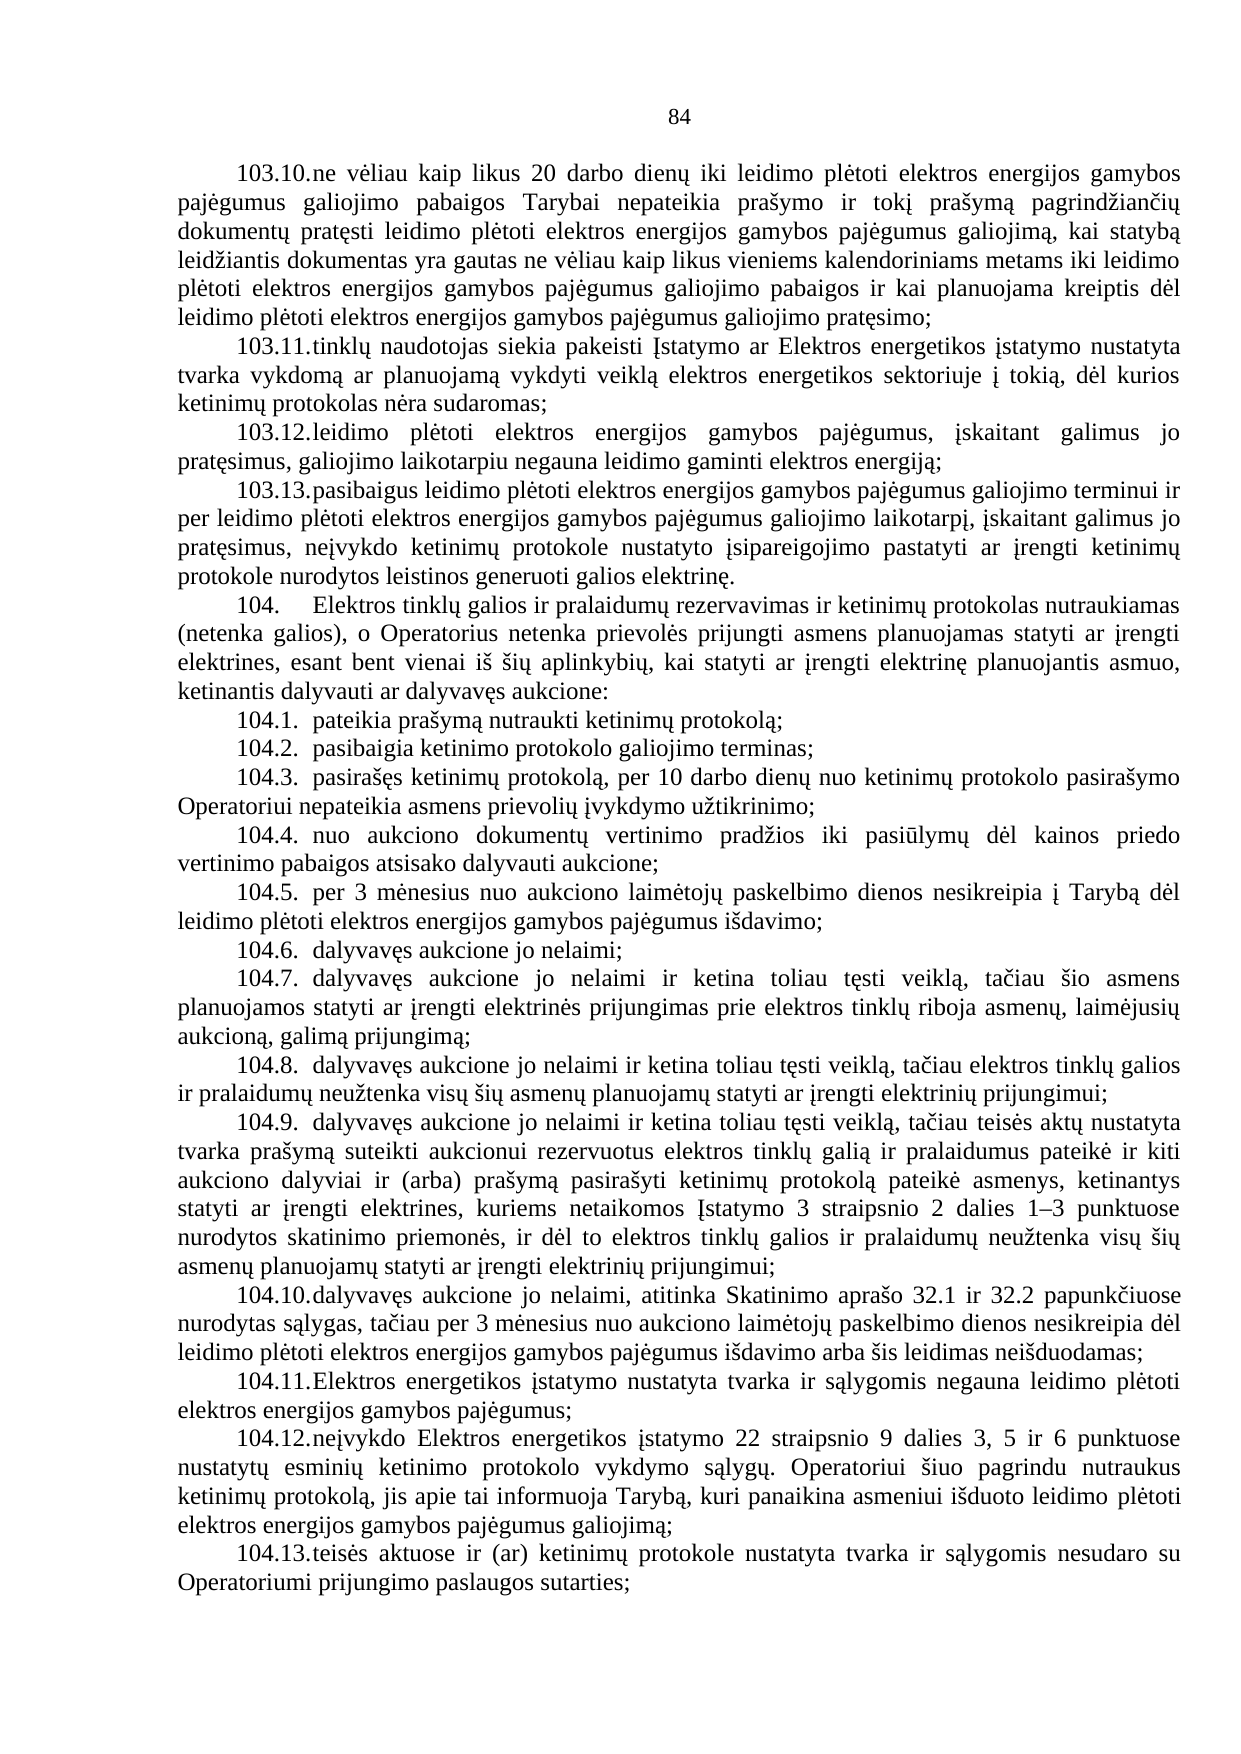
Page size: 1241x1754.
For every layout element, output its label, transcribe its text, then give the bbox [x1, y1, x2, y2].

text 104.2. pasibaigia ketinimo protokolo galiojimo terminas; [177, 733, 1181, 762]
text 104.6. dalyvavęs aukcione jo nelaimi; [177, 935, 1181, 963]
text 104.11. Elektros energetikos įstatymo nustatyta tvarka ir sąlygomis negauna leidimo plėtoti elektros energijos gamybos pajėgumus; [177, 1366, 1181, 1423]
text 103.12. leidimo plėtoti elektros energijos gamybos pajėgumus, įskaitant galimus jo pratęsimus, galiojimo laikotarpiu negauna leidimo gaminti elektros energiją; [177, 417, 1181, 475]
text 104.4. nuo aukciono dokumentų vertinimo pradžios iki pasiūlymų dėl kainos priedo vertinimo pabaigos atsisako dalyvauti aukcione; [177, 820, 1181, 877]
text 104.7. dalyvavęs aukcione jo nelaimi ir ketina toliau tęsti veiklą, tačiau šio asmens planuojamos statyti ar įrengti elektrinės prijungimas prie elektros tinklų riboja asmenų, laimėjusių aukcioną, galimą prijungimą; [177, 963, 1181, 1050]
text 104.9. dalyvavęs aukcione jo nelaimi ir ketina toliau tęsti veiklą, tačiau teisės aktų nustatyta tvarka prašymą suteikti aukcionui rezervuotus elektros tinklų galią ir pralaidumus pateikė ir kiti aukciono dalyviai ir (arba) prašymą pasirašyti ketinimų protokolą pateikė asmenys, ketinantys statyti ar įrengti elektrines, kuriems netaikomos Įstatymo 3 straipsnio 2 dalies 1–3 punktuose nurodytos skatinimo priemonės, ir dėl to elektros tinklų galios ir pralaidumų neužtenka visų šių asmenų planuojamų statyti ar įrengti elektrinių prijungimui; [177, 1107, 1181, 1280]
text 103.11. tinklų naudotojas siekia pakeisti Įstatymo ar Elektros energetikos įstatymo nustatyta tvarka vykdomą ar planuojamą vykdyti veiklą elektros energetikos sektoriuje į tokią, dėl kurios ketinimų protokolas nėra sudaromas; [177, 331, 1181, 417]
text 104.1. pateikia prašymą nutraukti ketinimų protokolą; [177, 705, 1181, 733]
text 104.5. per 3 mėnesius nuo aukciono laimėtojų paskelbimo dienos nesikreipia į Tarybą dėl leidimo plėtoti elektros energijos gamybos pajėgumus išdavimo; [177, 877, 1181, 935]
text 103.10. ne vėliau kaip likus 20 darbo dienų iki leidimo plėtoti elektros energijos gamybos pajėgumus galiojimo pabaigos Tarybai nepateikia prašymo ir tokį prašymą pagrindžiančių dokumentų pratęsti leidimo plėtoti elektros energijos gamybos pajėgumus galiojimą, kai statybą leidžiantis dokumentas yra gautas ne vėliau kaip likus vieniems kalendoriniams metams iki leidimo plėtoti elektros energijos gamybos pajėgumus galiojimo pabaigos ir kai planuojama kreiptis dėl leidimo plėtoti elektros energijos gamybos pajėgumus galiojimo pratęsimo; [177, 158, 1181, 331]
text 103.13. pasibaigus leidimo plėtoti elektros energijos gamybos pajėgumus galiojimo terminui ir per leidimo plėtoti elektros energijos gamybos pajėgumus galiojimo laikotarpį, įskaitant galimus jo pratęsimus, neįvykdo ketinimų protokole nustatyto įsipareigojimo pastatyti ar įrengti ketinimų protokole nurodytos leistinos generuoti galios elektrinę. [177, 475, 1181, 590]
text 104.13. teisės aktuose ir (ar) ketinimų protokole nustatyta tvarka ir sąlygomis nesudaro su Operatoriumi prijungimo paslaugos sutarties; [177, 1538, 1181, 1596]
text 104. Elektros tinklų galios ir pralaidumų rezervavimas ir ketinimų protokolas nutraukiamas (netenka galios), o Operatorius netenka prievolės prijungti asmens planuojamas statyti ar įrengti elektrines, esant bent vienai iš šių aplinkybių, kai statyti ar įrengti elektrinę planuojantis asmuo, ketinantis dalyvauti ar dalyvavęs aukcione: [177, 590, 1181, 705]
text 104.3. pasirašęs ketinimų protokolą, per 10 darbo dienų nuo ketinimų protokolo pasirašymo Operatoriui nepateikia asmens prievolių įvykdymo užtikrinimo; [177, 762, 1181, 820]
text 104.8. dalyvavęs aukcione jo nelaimi ir ketina toliau tęsti veiklą, tačiau elektros tinklų galios ir pralaidumų neužtenka visų šių asmenų planuojamų statyti ar įrengti elektrinių prijungimui; [177, 1050, 1181, 1107]
text 104.12. neįvykdo Elektros energetikos įstatymo 22 straipsnio 9 dalies 3, 5 ir 6 punktuose nustatytų esminių ketinimo protokolo vykdymo sąlygų. Operatoriui šiuo pagrindu nutraukus ketinimų protokolą, jis apie tai informuoja Tarybą, kuri panaikina asmeniui išduoto leidimo plėtoti elektros energijos gamybos pajėgumus galiojimą; [177, 1423, 1181, 1538]
text 104.10. dalyvavęs aukcione jo nelaimi, atitinka Skatinimo aprašo 32.1 ir 32.2 papunkčiuose nurodytas sąlygas, tačiau per 3 mėnesius nuo aukciono laimėtojų paskelbimo dienos nesikreipia dėl leidimo plėtoti elektros energijos gamybos pajėgumus išdavimo arba šis leidimas neišduodamas; [177, 1280, 1181, 1366]
